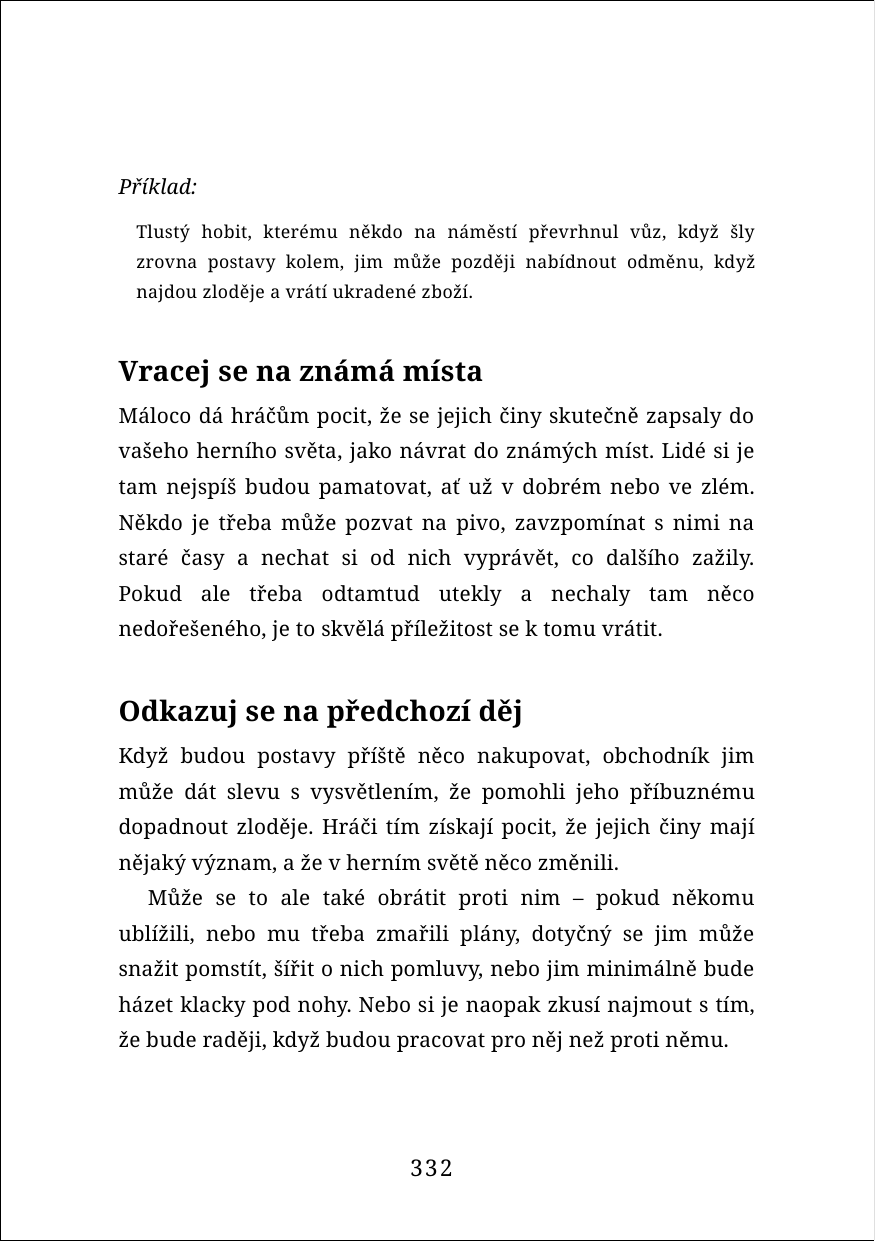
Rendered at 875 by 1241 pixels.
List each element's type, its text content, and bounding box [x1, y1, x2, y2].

subtitle Odkazuj se na předchozí děj [118, 691, 756, 729]
text Když budou postavy příště něco nakupovat, obchodník jim může dát slevu s vysvětlením, že pomohli jeho příbuznému dopadnout zloděje. Hráči tím získají pocit, že jejich činy mají nějaký význam, a že v herním světě něco změnili. Může se to ale také obrátit proti nim – pokud někomu ublížili, nebo mu třeba zmařili plány, dotyčný se jim může snažit pomstít, šířit o nich pomluvy, nebo jim minimálně bude házet klacky pod nohy. Nebo si je naopak zkusí najmout s tím, že bude raději, když budou pracovat pro něj než proti němu. [118, 741, 756, 1054]
subtitle Vracej se na známá místa [118, 351, 756, 389]
text Příklad: [118, 172, 756, 200]
text Máloco dá hráčům pocit, že se jejich činy skutečně zapsaly do vašeho herního světa, jako návrat do známých míst. Lidé si je tam nejspíš budou pamatovat, ať už v dobrém nebo ve zlém. Někdo je třeba může pozvat na pivo, zavzpomínat s nimi na staré časy a nechat si od nich vyprávět, co dalšího zažily. Pokud ale třeba odtamtud utekly a nechaly tam něco nedořešeného, je to skvělá příležitost se k tomu vrátit. [118, 401, 756, 643]
text Tlustý hobit, kterému někdo na náměstí převrhnul vůz, když šly zrovna postavy kolem, jim může později nabídnout odměnu, když najdou zloděje a vrátí ukradené zboží. [136, 219, 756, 304]
